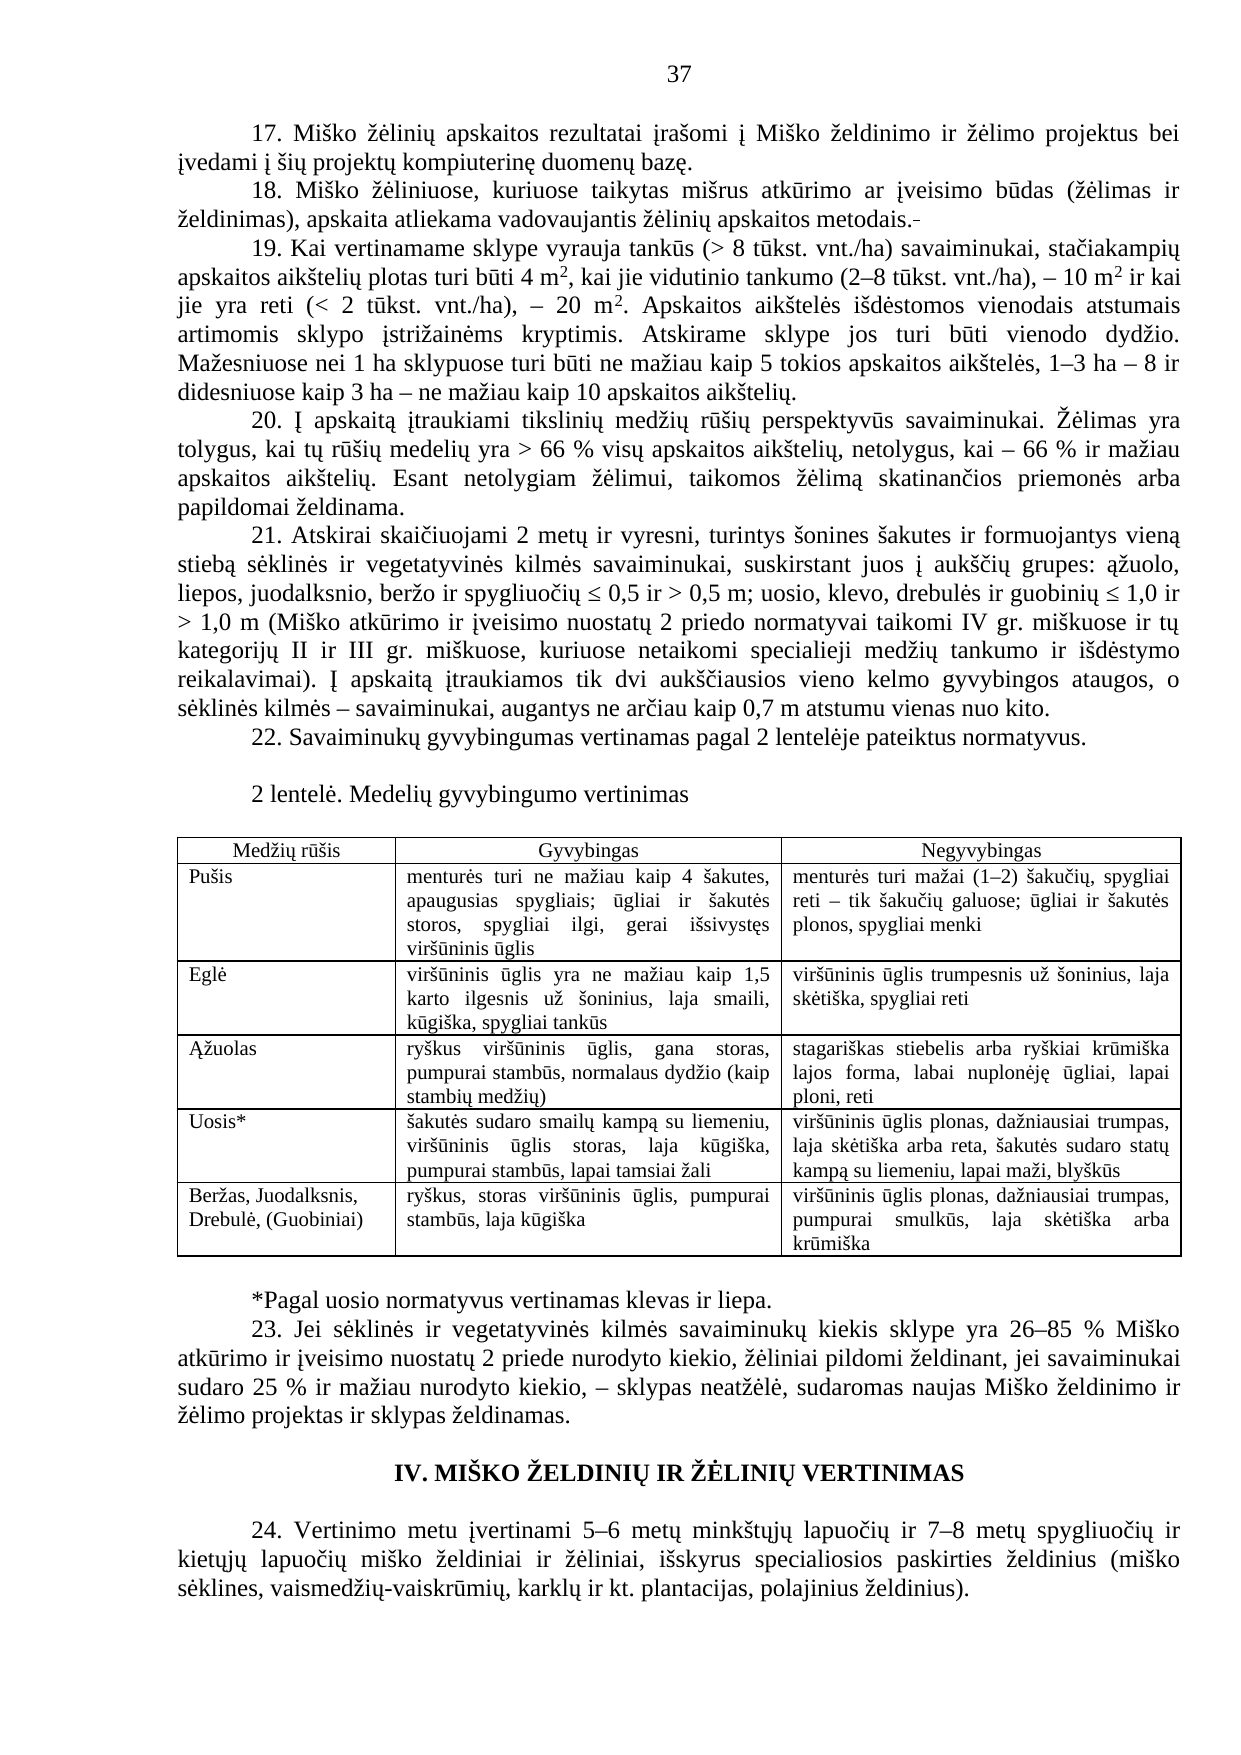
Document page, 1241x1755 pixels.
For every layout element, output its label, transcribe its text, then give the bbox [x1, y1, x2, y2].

table_cell Eglė [178, 962, 395, 1034]
table_header Medžių rūšis [178, 838, 395, 862]
table_cell Ąžuolas [178, 1036, 395, 1108]
text 22. Savaiminukų gyvybingumas vertinamas pagal 2 lentelėje pateiktus normatyvus. [177, 722, 1181, 751]
text 20. Į apskaitą įtraukiami tikslinių medžių rūšių perspektyvūs savaiminukai. Žėlimas yra tolygus, kai tų rūšių medelių yra > 66 % visų apskaitos aikštelių, netolygus, kai – 66 % ir mažiau apskaitos aikštelių. Esant netolygiam žėlimui, taikomos žėlimą skatinančios priemonės arba papildomai želdinama. [177, 406, 1181, 521]
text 24. Vertinimo metu įvertinami 5–6 metų minkštųjų lapuočių ir 7–8 metų spygliuočių ir kietųjų lapuočių miško želdiniai ir žėliniai, išskyrus specialiosios paskirties želdinius (miško sėklines, vaismedžių-vaiskrūmių, karklų ir kt. plantacijas, polajinius želdinius). [177, 1516, 1181, 1602]
text 21. Atskirai skaičiuojami 2 metų ir vyresni, turintys šonines šakutes ir formuojantys vieną stiebą sėklinės ir vegetatyvinės kilmės savaiminukai, suskirstant juos į aukščių grupes: ąžuolo, liepos, juodalksnio, beržo ir spygliuočių ≤ 0,5 ir > 0,5 m; uosio, klevo, drebulės ir guobinių ≤ 1,0 ir > 1,0 m (Miško atkūrimo ir įveisimo nuostatų 2 priedo normatyvai taikomi IV gr. miškuose ir tų kategorijų II ir III gr. miškuose, kuriuose netaikomi specialieji medžių tankumo ir išdėstymo reikalavimai). Į apskaitą įtraukiamos tik dvi aukščiausios vieno kelmo gyvybingos ataugos, o sėklinės kilmės – savaiminukai, augantys ne arčiau kaip 0,7 m atstumu vienas nuo kito. [177, 521, 1181, 722]
table_cell stagariškas stiebelis arba ryškiai krūmiška lajos forma, labai nuplonėję ūgliai, lapai ploni, reti [782, 1036, 1180, 1108]
table_cell Beržas, Juodalksnis, Drebulė, (Guobiniai) [178, 1183, 395, 1255]
table_header Gyvybingas [396, 838, 781, 862]
text 17. Miško žėlinių apskaitos rezultatai įrašomi į Miško želdinimo ir žėlimo projektus bei įvedami į šių projektų kompiuterinę duomenų bazę. [177, 118, 1181, 176]
table_cell Uosis* [178, 1110, 395, 1182]
table_cell viršūninis ūglis plonas, dažniausiai trumpas, pumpurai smulkūs, laja skėtiška arba krūmiška [782, 1183, 1180, 1255]
table_cell viršūninis ūglis plonas, dažniausiai trumpas, laja skėtiška arba reta, šakutės sudaro statų kampą su liemeniu, lapai maži, blyškūs [782, 1110, 1180, 1182]
table_cell Pušis [178, 864, 395, 960]
table_cell menturės turi mažai (1–2) šakučių, spygliai reti – tik šakučių galuose; ūgliai ir šakutės plonos, spygliai menki [782, 864, 1180, 960]
table_header Negyvybingas [782, 838, 1180, 862]
table_cell ryškus viršūninis ūglis, gana storas, pumpurai stambūs, normalaus dydžio (kaip stambių medžių) [396, 1036, 781, 1108]
table_cell viršūninis ūglis trumpesnis už šoninius, laja skėtiška, spygliai reti [782, 962, 1180, 1034]
table_cell šakutės sudaro smailų kampą su liemeniu, viršūninis ūglis storas, laja kūgiška, pumpurai stambūs, lapai tamsiai žali [396, 1110, 781, 1182]
text 18. Miško žėliniuose, kuriuose taikytas mišrus atkūrimo ar įveisimo būdas (žėlimas ir želdinimas), apskaita atliekama vadovaujantis žėlinių apskaitos metodais. [177, 176, 1181, 233]
text 19. Kai vertinamame sklype vyrauja tankūs (> 8 tūkst. vnt./ha) savaiminukai, stačiakampių apskaitos aikštelių plotas turi būti 4 m2, kai jie vidutinio tankumo (2–8 tūkst. vnt./ha), – 10 m2 ir kai jie yra reti (< 2 tūkst. vnt./ha), – 20 m2. Apskaitos aikštelės išdėstomos vienodais atstumais artimomis sklypo įstrižainėms kryptimis. Atskirame sklype jos turi būti vienodo dydžio. Mažesniuose nei 1 ha sklypuose turi būti ne mažiau kaip 5 tokios apskaitos aikštelės, 1–3 ha – 8 ir didesniuose kaip 3 ha – ne mažiau kaip 10 apskaitos aikštelių. [177, 233, 1181, 406]
text 2 lentelė. Medelių gyvybingumo vertinimas [177, 779, 1181, 808]
table_cell menturės turi ne mažiau kaip 4 šakutes, apaugusias spygliais; ūgliai ir šakutės storos, spygliai ilgi, gerai išsivystęs viršūninis ūglis [396, 864, 781, 960]
text *Pagal uosio normatyvus vertinamas klevas ir liepa. [177, 1286, 1181, 1314]
table_cell viršūninis ūglis yra ne mažiau kaip 1,5 karto ilgesnis už šoninius, laja smaili, kūgiška, spygliai tankūs [396, 962, 781, 1034]
text IV. MIŠKO ŽELDINIŲ IR ŽĖLINIŲ VERTINIMAS [177, 1458, 1181, 1487]
text 23. Jei sėklinės ir vegetatyvinės kilmės savaiminukų kiekis sklype yra 26–85 % Miško atkūrimo ir įveisimo nuostatų 2 priede nurodyto kiekio, žėliniai pildomi želdinant, jei savaiminukai sudaro 25 % ir mažiau nurodyto kiekio, – sklypas neatžėlė, sudaromas naujas Miško želdinimo ir žėlimo projektas ir sklypas želdinamas. [177, 1314, 1181, 1429]
table_cell ryškus, storas viršūninis ūglis, pumpurai stambūs, laja kūgiška [396, 1183, 781, 1255]
